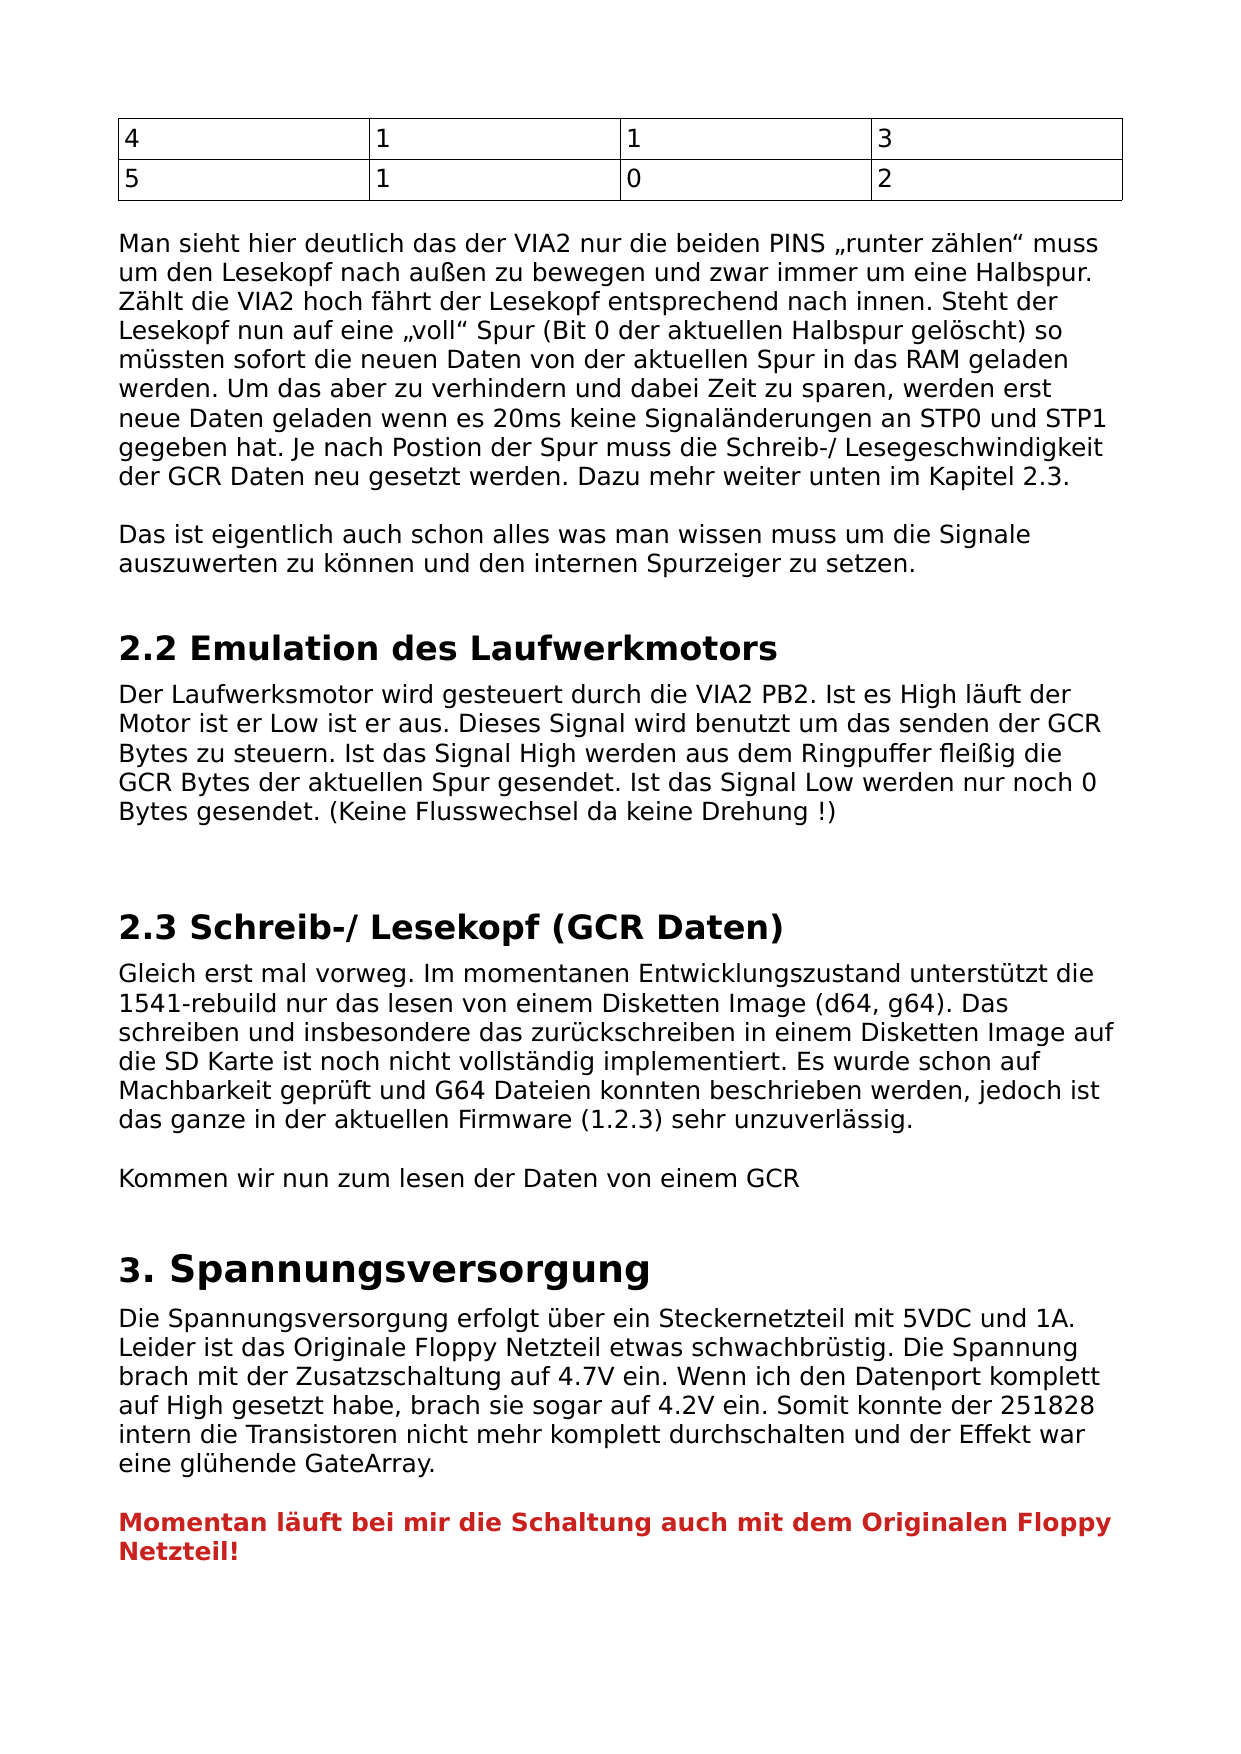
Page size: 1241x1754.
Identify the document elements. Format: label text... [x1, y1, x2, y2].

text Man sieht hier deutlich das der VIA2 nur die beiden PINS „runter zählen“ muss um den Lesekopf nach außen zu bewegen und zwar immer um eine Halbspur. [118, 229, 1122, 287]
subtitle 2.2 Emulation des Laufwerkmotors [118, 629, 1122, 668]
table_cell 2 [872, 160, 1122, 199]
text Momentan läuft bei mir die Schaltung auch mit dem Originalen Floppy Netzteil! [118, 1508, 1122, 1566]
text Zählt die VIA2 hoch fährt der Lesekopf entsprechend nach innen. Steht der Lesekopf nun auf eine „voll“ Spur (Bit 0 der aktuellen Halbspur gelöscht) so müssten sofort die neuen Daten von der aktuellen Spur in das RAM geladen werden. Um das aber zu verhindern und dabei Zeit zu sparen, werden erst neue Daten geladen wenn es 20ms keine Signaländerungen an STP0 und STP1 gegeben hat. Je nach Postion der Spur muss die Schreib-/ Lesegeschwindigkeit der GCR Daten neu gesetzt werden. Dazu mehr weiter unten im Kapitel 2.3. [118, 287, 1122, 491]
text Gleich erst mal vorweg. Im momentanen Entwicklungszustand unterstützt die 1541-rebuild nur das lesen von einem Disketten Image (d64, g64). Das schreiben und insbesondere das zurückschreiben in einem Disketten Image auf die SD Karte ist noch nicht vollständig implementiert. Es wurde schon auf Machbarkeit geprüft und G64 Dateien konnten beschrieben werden, jedoch ist das ganze in der aktuellen Firmware (1.2.3) sehr unzuverlässig. [118, 960, 1122, 1135]
subtitle 3. Spannungsversorgung [118, 1247, 1122, 1291]
table_cell 5 [119, 160, 369, 199]
table_cell 1 [370, 160, 620, 199]
text Das ist eigentlich auch schon alles was man wissen muss um die Signale auszuwerten zu können und den internen Spurzeiger zu setzen. [118, 521, 1122, 579]
text Die Spannungsversorgung erfolgt über ein Steckernetzteil mit 5VDC und 1A. Leider ist das Originale Floppy Netzteil etwas schwachbrüstig. Die Spannung brach mit der Zusatzschaltung auf 4.7V ein. Wenn ich den Datenport komplett auf High gesetzt habe, brach sie sogar auf 4.2V ein. Somit konnte der 251828 intern die Transistoren nicht mehr komplett durchschalten und der Effekt war eine glühende GateArray. [118, 1304, 1122, 1479]
text Kommen wir nun zum lesen der Daten von einem GCR [118, 1135, 1122, 1193]
table_cell 0 [621, 160, 871, 199]
text Der Laufwerksmotor wird gesteuert durch die VIA2 PB2. Ist es High läuft der Motor ist er Low ist er aus. Dieses Signal wird benutzt um das senden der GCR Bytes zu steuern. Ist das Signal High werden aus dem Ringpuffer fleißig die GCR Bytes der aktuellen Spur gesendet. Ist das Signal Low werden nur noch 0 Bytes gesendet. (Keine Flusswechsel da keine Drehung !) [118, 680, 1122, 826]
table_cell 4 [119, 119, 369, 159]
table_cell 1 [621, 119, 871, 159]
table_cell 3 [872, 119, 1122, 159]
table_cell 1 [370, 119, 620, 159]
subtitle 2.3 Schreib-/ Lesekopf (GCR Daten) [118, 908, 1122, 947]
